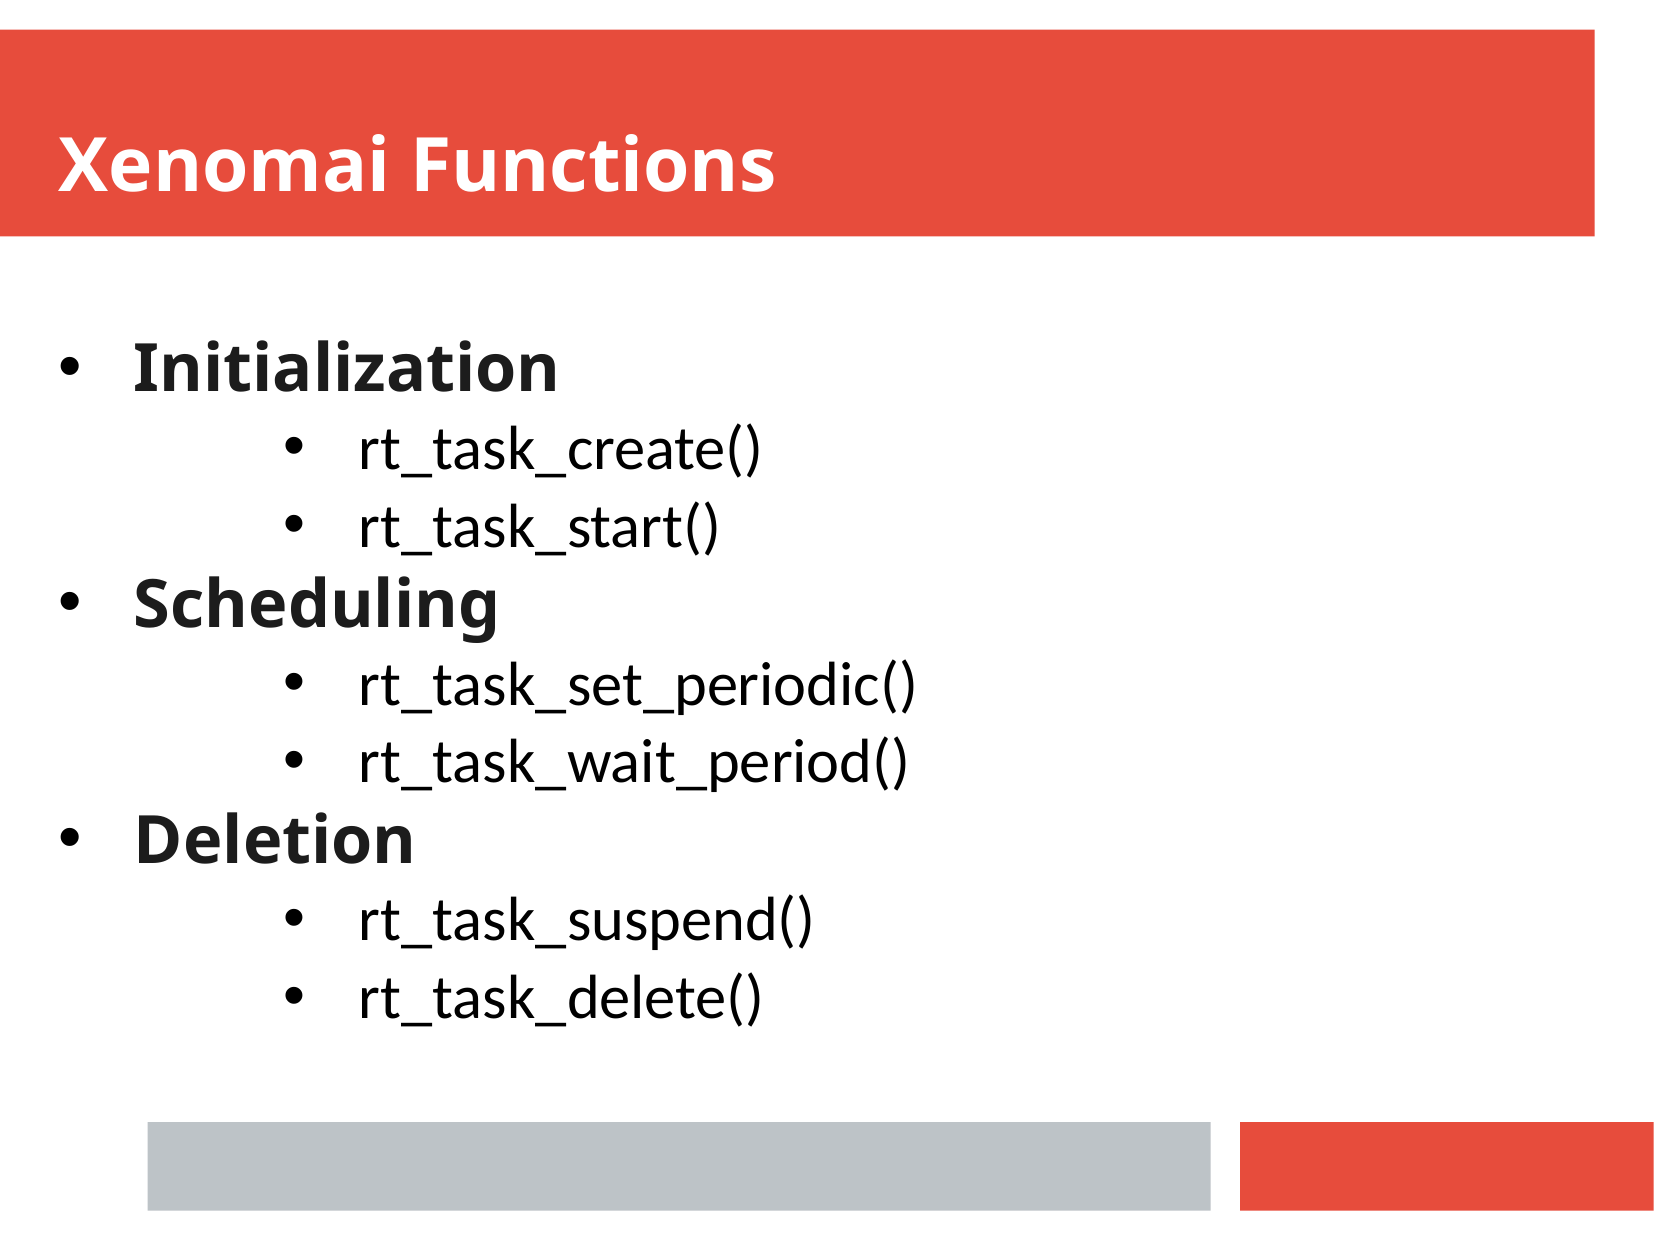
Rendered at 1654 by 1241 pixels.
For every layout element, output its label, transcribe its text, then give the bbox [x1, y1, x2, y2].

title Xenomai Functions [59, 59, 1595, 207]
list Initialization rt_task_create() rt_task_start() Scheduling rt_task_set_periodic() rt_task_wait_period() Deletion rt_task_suspend() rt_task_delete() [59, 324, 1565, 1093]
